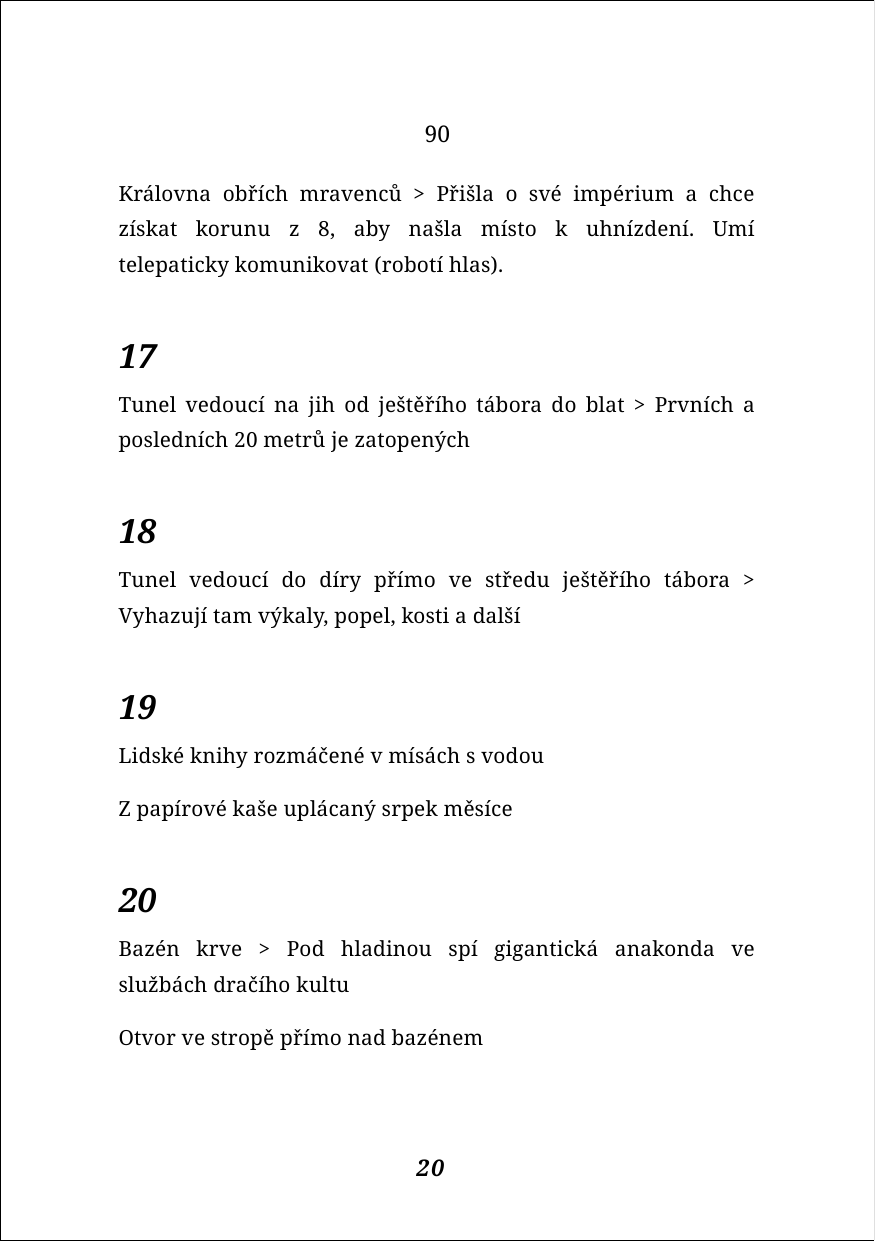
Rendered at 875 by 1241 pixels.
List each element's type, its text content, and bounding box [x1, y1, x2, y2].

text Otvor ve stropě přímo nad bazénem [118, 1023, 756, 1051]
subtitle 19 [118, 684, 756, 729]
text Tunel vedoucí do díry přímo ve středu ještěřího tábora > Vyhazují tam výkaly, popel, kosti a další [118, 566, 756, 629]
text Lidské knihy rozmáčené v mísách s vodou [118, 741, 756, 769]
text Bazén krve > Pod hladinou spí gigantická anakonda ve službách dračího kultu [118, 934, 756, 998]
text Královna obřích mravenců > Přišla o své impérium a chce získat korunu z 8, aby našla místo k uhnízdení. Umí telepaticky komunikovat (robotí hlas). [118, 179, 756, 278]
text Z papírové kaše uplácaný srpek měsíce [118, 794, 756, 823]
subtitle 17 [118, 333, 756, 378]
subtitle 20 [118, 877, 756, 922]
text Tunel vedoucí na jih od ještěřího tábora do blat > Prvních a posledních 20 metrů je zatopených [118, 390, 756, 454]
subtitle 18 [118, 508, 756, 554]
